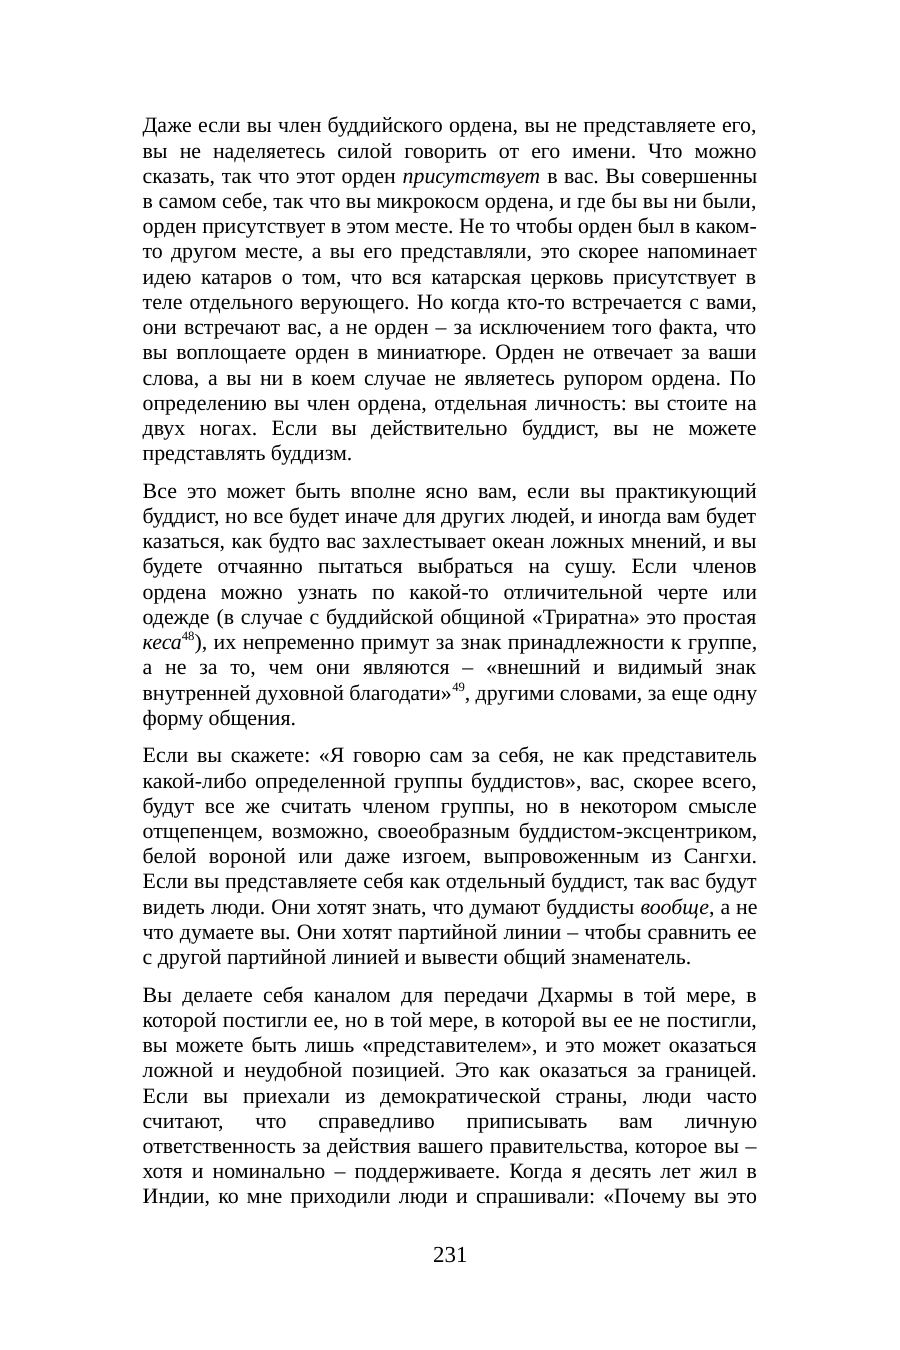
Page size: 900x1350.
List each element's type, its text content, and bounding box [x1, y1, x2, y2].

text Все это может быть вполне ясно вам, если вы практикующий буддист, но все будет иначе для других людей, и иногда вам будет казаться, как будто вас захлестывает океан ложных мнений, и вы будете отчаянно пытаться выбраться на сушу. Если членов ордена можно узнать по какой-то отличительной черте или одежде (в случае с буддийской общиной «Триратна» это простая кеса48), их непременно примут за знак принадлежности к группе, а не за то, чем они являются – «внешний и видимый знак внутренней духовной благодати»49, другими словами, за еще одну форму общения. [142, 478, 757, 730]
text Вы делаете себя каналом для передачи Дхармы в той мере, в которой постигли ее, но в той мере, в которой вы ее не постигли, вы можете быть лишь «представителем», и это может оказаться ложной и неудобной позицией. Это как оказаться за границей. Если вы приехали из демократической страны, люди часто считают, что справедливо приписывать вам личную ответственность за действия вашего правительства, которое вы – хотя и номинально – поддерживаете. Когда я десять лет жил в Индии, ко мне приходили люди и спрашивали: «Почему вы это [142, 982, 757, 1209]
text Если вы скажете: «Я говорю сам за себя, не как представитель какой-либо определенной группы буддистов», вас, скорее всего, будут все же считать членом группы, но в некотором смысле отщепенцем, возможно, своеобразным буддистом-эксцентриком, белой вороной или даже изгоем, выпровоженным из Сангхи. Если вы представляете себя как отдельный буддист, так вас будут видеть люди. Они хотят знать, что думают буддисты вообще, а не что думаете вы. Они хотят партийной линии – чтобы сравнить ее с другой партийной линией и вывести общий знаменатель. [142, 742, 757, 969]
text Даже если вы член буддийского ордена, вы не представляете его, вы не наделяетесь силой говорить от его имени. Что можно сказать, так что этот орден присутствует в вас. Вы совершенны в самом себе, так что вы микрокосм ордена, и где бы вы ни были, орден присутствует в этом месте. Не то чтобы орден был в каком-то другом месте, а вы его представляли, это скорее напоминает идею катаров о том, что вся катарская церковь присутствует в теле отдельного верующего. Но когда кто-то встречается с вами, они встречают вас, а не орден – за исключением того факта, что вы воплощаете орден в миниатюре. Орден не отвечает за ваши слова, а вы ни в коем случае не являетесь рупором ордена. По определению вы член ордена, отдельная личность: вы стоите на двух ногах. Если вы действительно буддист, вы не можете представлять буддизм. [142, 112, 757, 465]
